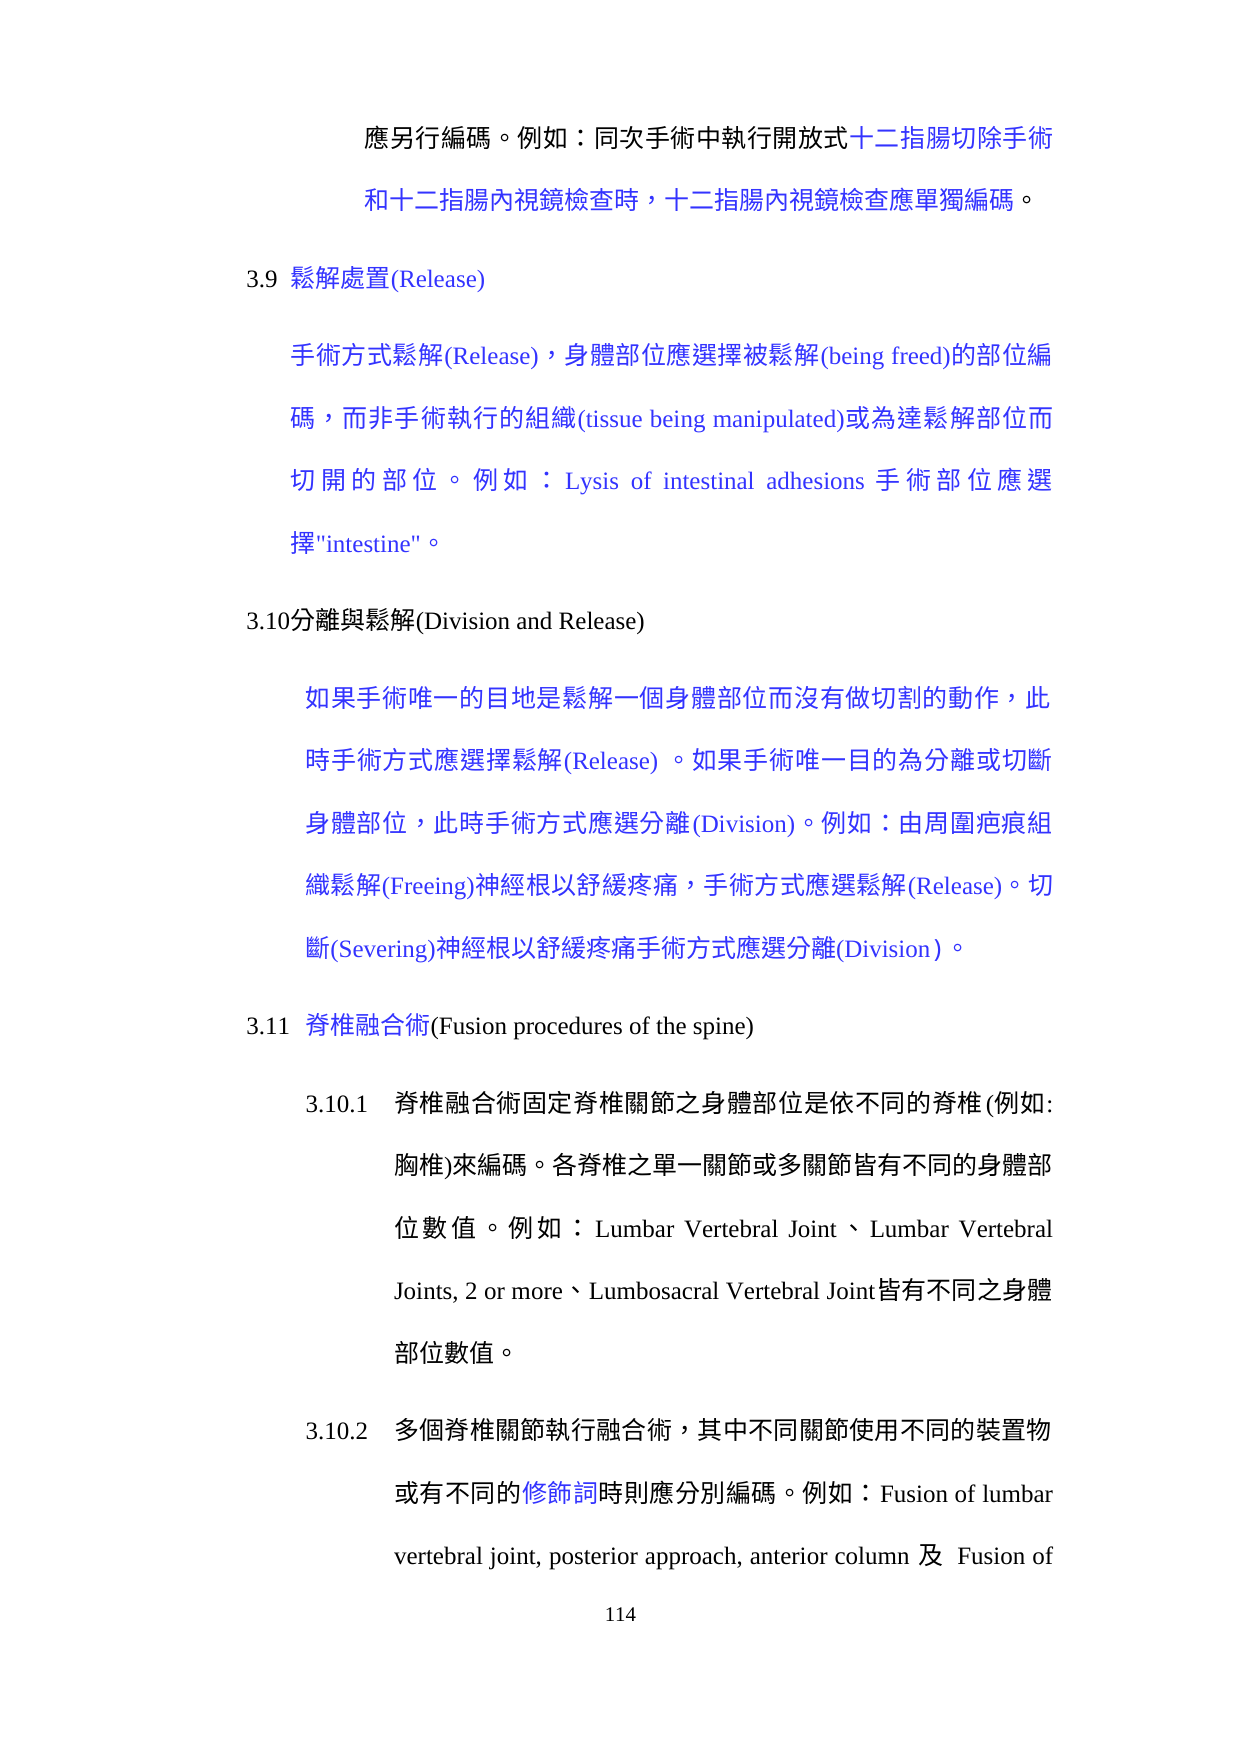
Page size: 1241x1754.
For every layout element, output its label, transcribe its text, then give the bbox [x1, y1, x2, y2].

list 應另行編碼。例如：同次手術中執行開放式十二指腸切除手術和十二指腸內視鏡檢查時，十二指腸內視鏡檢查應單獨編碼。 [291, 94, 1053, 219]
list 鬆解處置(Release) [246, 234, 1053, 297]
list 多個脊椎關節執行融合術，其中不同關節使用不同的裝置物或有不同的修飾詞時則應分別編碼。例如：Fusion of lumbar vertebral joint, posterior approach, anterior column 及 Fusion of [305, 1387, 1053, 1574]
list 脊椎融合術固定脊椎關節之身體部位是依不同的脊椎(例如:胸椎)來編碼。各脊椎之單一關節或多關節皆有不同的身體部位數值。例如：Lumbar Vertebral Joint、Lumbar Vertebral Joints, 2 or more、Lumbosacral Vertebral Joint皆有不同之身體部位數值。 [305, 1059, 1053, 1372]
list 分離與鬆解(Division and Release) [246, 577, 1053, 639]
text 手術方式鬆解(Release)，身體部位應選擇被鬆解(being freed)的部位編碼，而非手術執行的組織(tissue being manipulated)或為達鬆解部位而切開的部位。例如：Lysis of intestinal adhesions手術部位應選擇"intestine"。 [291, 312, 1053, 562]
text 如果手術唯一的目地是鬆解一個身體部位而沒有做切割的動作，此時手術方式應選擇鬆解(Release) 。如果手術唯一目的為分離或切斷身體部位，此時手術方式應選分離(Division)。例如：由周圍疤痕組織鬆解(Freeing)神經根以舒緩疼痛，手術方式應選鬆解(Release)。切斷(Severing)神經根以舒緩疼痛手術方式應選分離(Division)。 [305, 654, 1053, 967]
list 脊椎融合術(Fusion procedures of the spine) [246, 982, 1053, 1044]
